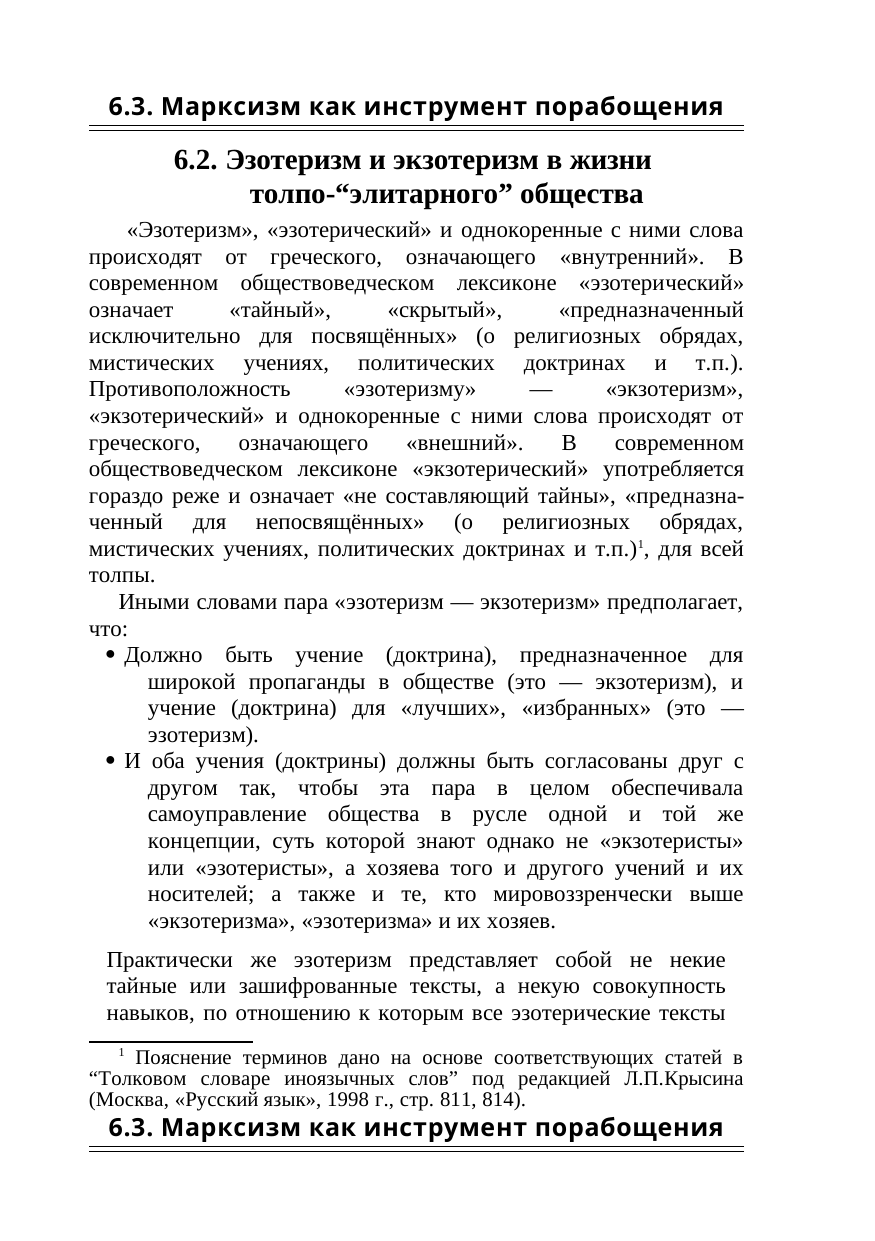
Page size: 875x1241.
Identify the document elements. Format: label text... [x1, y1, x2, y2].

text Иными словами пара «эзотеризм — экзотеризм» предполагает, что: [89, 588, 744, 641]
list Должно быть учение (доктрина), предназначенное для широкой пропаганды в обществе (это — экзотеризм), и учение (доктрина) для «луч­ших», «избранных» (это — эзотеризм). [106, 641, 744, 747]
text «Эзотеризм», «эзотерический» и однокоренные с ними слова происходят от греческого, означающего «внутренний». В современном обществоведческом лексиконе «эзотери­чес­кий» означает «тайный», «скры­тый», «предназначенный исключительно для посвящённых» (о религиозных обрядах, мистических учениях, политических доктринах и т.п.). Противоположность «эзотеризму» — «экзотеризм», «экзотерический» и однокоренные с ними слова происходят от греческого, означающего «внеш­ний». В современном обществоведческом лексиконе «экзоте­ри­чес­кий» употребляется гораздо реже и означает «не составляющий тайны», «пред­назна­ченный для непосвящённых» (о религиозных обрядах, мистических учениях, политических доктринах и т.п.), для всей толпы. [89, 216, 744, 588]
text Практически же эзотеризм представляет собой не некие тайные или зашифрованные тексты, а некую совокупность навыков, по отношению к которым все эзотерические тексты [106, 946, 726, 1025]
text Пояснение терминов дано на основе соответствующих статей в “Толковом словаре иноязычных слов” под редакцией Л.П.Крысина (Москва, «Русский язык», 1998 г., стр. 811, 814). [89, 1048, 744, 1110]
list И оба учения (доктри­ны) должны быть согласованы друг с другом так, чтобы эта пара в целом обеспечивала самоуправление общества в русле одной и той же концепции, суть которой знают однако не «экзотеристы» или «эзотеристы», а хозяева того и другого учений и их носителей; а также и те, кто мировоззренчески выше «экзотеризма», «эзотеризма» и их хозяев. [106, 747, 744, 933]
subtitle 6.2. Эзотеризм и экзотеризм в жизни толпо-“элитарного” общества [89, 143, 744, 210]
